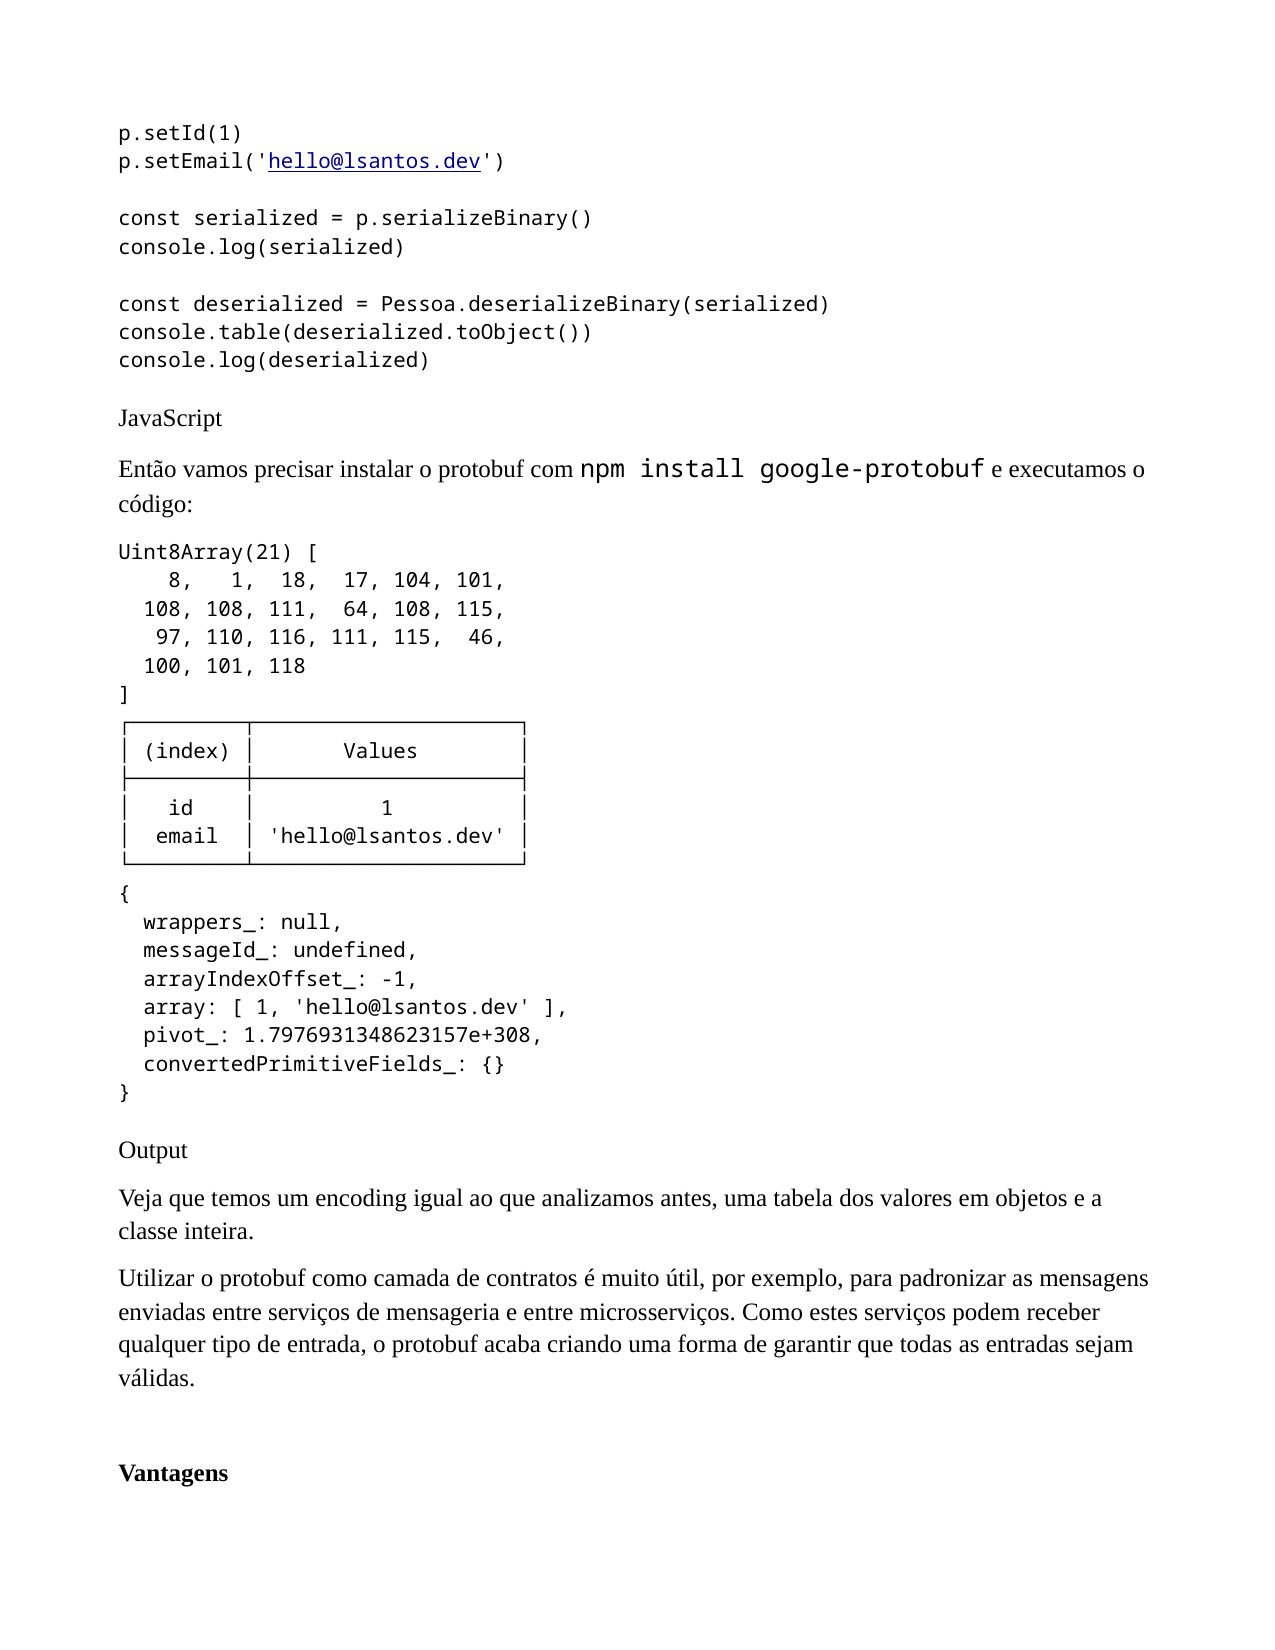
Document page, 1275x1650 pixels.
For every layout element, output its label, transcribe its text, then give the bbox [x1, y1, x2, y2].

text { [118, 878, 1157, 907]
text Utilizar o protobuf como camada de contratos é muito útil, por exemplo, para padronizar as mensagens enviadas entre serviços de mensageria e entre microsserviços. Como estes serviços podem receber qualquer tipo de entrada, o protobuf acaba criando uma forma de garantir que todas as entradas sejam válidas. [118, 1263, 1157, 1391]
text console.log(deserialized) [118, 346, 1157, 374]
text │ (index) │ Values │ [118, 736, 1157, 764]
text ] [118, 679, 1157, 708]
text Vantagens [118, 1458, 1157, 1487]
text p.setId(1) [118, 118, 1157, 147]
text Output [118, 1135, 1157, 1164]
text Então vamos precisar instalar o protobuf com npm install google-protobuf e executamos o código: [118, 451, 1157, 518]
text │ email │ 'hello@lsantos.dev' │ [118, 821, 1157, 850]
text 100, 101, 118 [118, 651, 1157, 679]
text pivot_: 1.7976931348623157e+308, [118, 1021, 1157, 1049]
text 108, 108, 111, 64, 108, 115, [118, 594, 1157, 622]
text const deserialized = Pessoa.deserializeBinary(serialized) [118, 289, 1157, 317]
text │ id │ 1 │ [118, 793, 1157, 821]
text Uint8Array(21) [ [118, 537, 1157, 566]
text p.setEmail('hello@lsantos.dev') [118, 147, 1157, 175]
text 8, 1, 18, 17, 104, 101, [118, 566, 1157, 594]
text console.table(deserialized.toObject()) [118, 317, 1157, 346]
text JavaScript [118, 403, 1157, 432]
text arrayIndexOffset_: -1, [118, 964, 1157, 992]
text messageId_: undefined, [118, 935, 1157, 964]
text wrappers_: null, [118, 907, 1157, 935]
text } [118, 1077, 1157, 1106]
text console.log(serialized) [118, 232, 1157, 260]
text 97, 110, 116, 111, 115, 46, [118, 622, 1157, 651]
text └─────────┴─────────────────────┘ [118, 850, 1157, 878]
text const serialized = p.serializeBinary() [118, 203, 1157, 232]
text ┌─────────┬─────────────────────┐ [118, 708, 1157, 736]
text Veja que temos um encoding igual ao que analizamos antes, uma tabela dos valores em objetos e a classe inteira. [118, 1183, 1157, 1245]
text array: [ 1, 'hello@lsantos.dev' ], [118, 992, 1157, 1021]
text convertedPrimitiveFields_: {} [118, 1049, 1157, 1077]
text ├─────────┼─────────────────────┤ [118, 764, 1157, 793]
